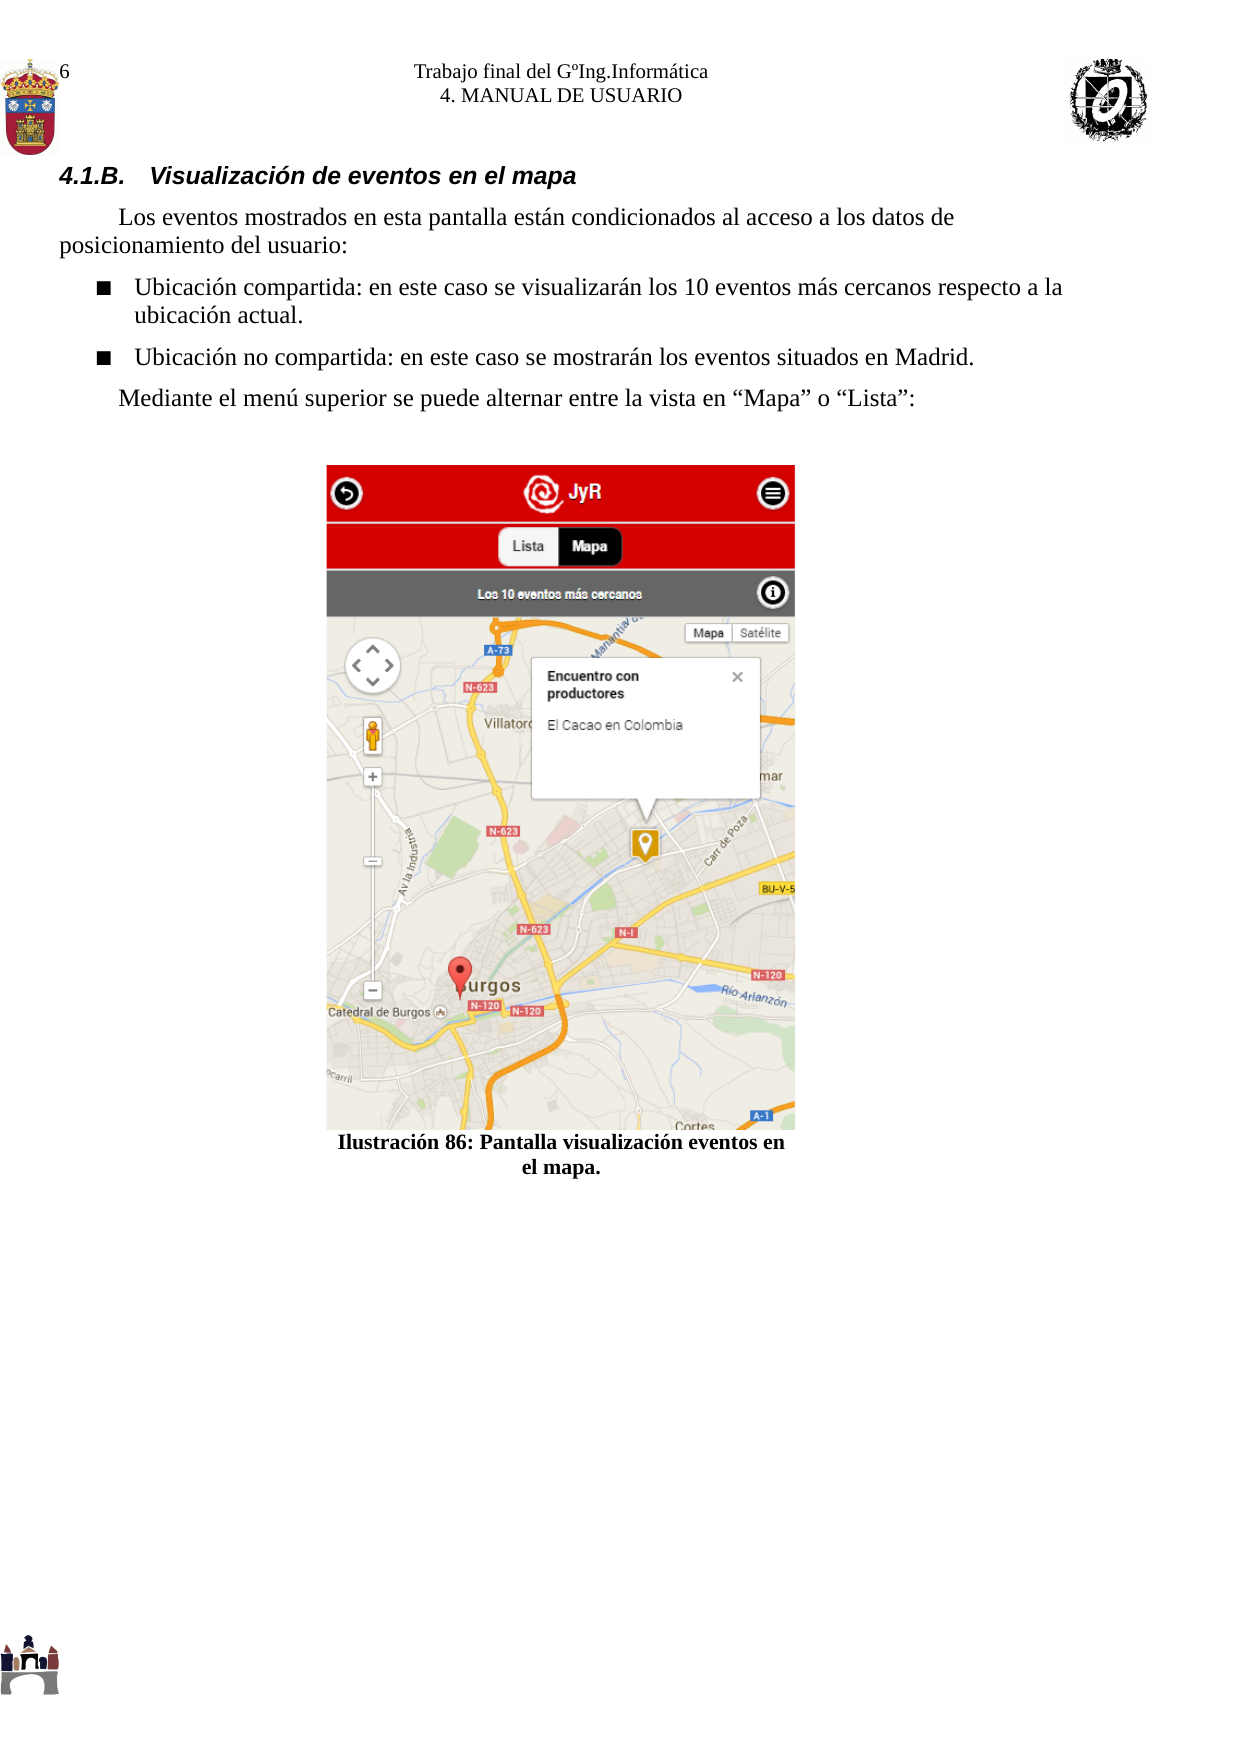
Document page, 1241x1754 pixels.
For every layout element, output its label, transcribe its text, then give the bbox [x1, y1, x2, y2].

text Mediante el menú superior se puede alternar entre la vista en “Mapa” o “Lista”: [59, 383, 1063, 412]
picture [0, 59, 59, 155]
list Ubicación no compartida: en este caso se mostrarán los eventos situados en Madrid. [97, 342, 1063, 371]
picture [326, 465, 796, 1130]
list Ubicación compartida: en este caso se visualizarán los 10 eventos más cercanos respecto a la ubicación actual. [97, 272, 1063, 329]
picture [1063, 59, 1152, 144]
subtitle Visualización de eventos en el mapa [59, 161, 1063, 190]
text Ilustración 3: Pantalla visualización eventos en el mapa. [327, 1130, 796, 1179]
text Los eventos mostrados en esta pantalla están condicionados al acceso a los datos de posicionamiento del usuario: [59, 202, 1063, 259]
picture [0, 1634, 59, 1695]
